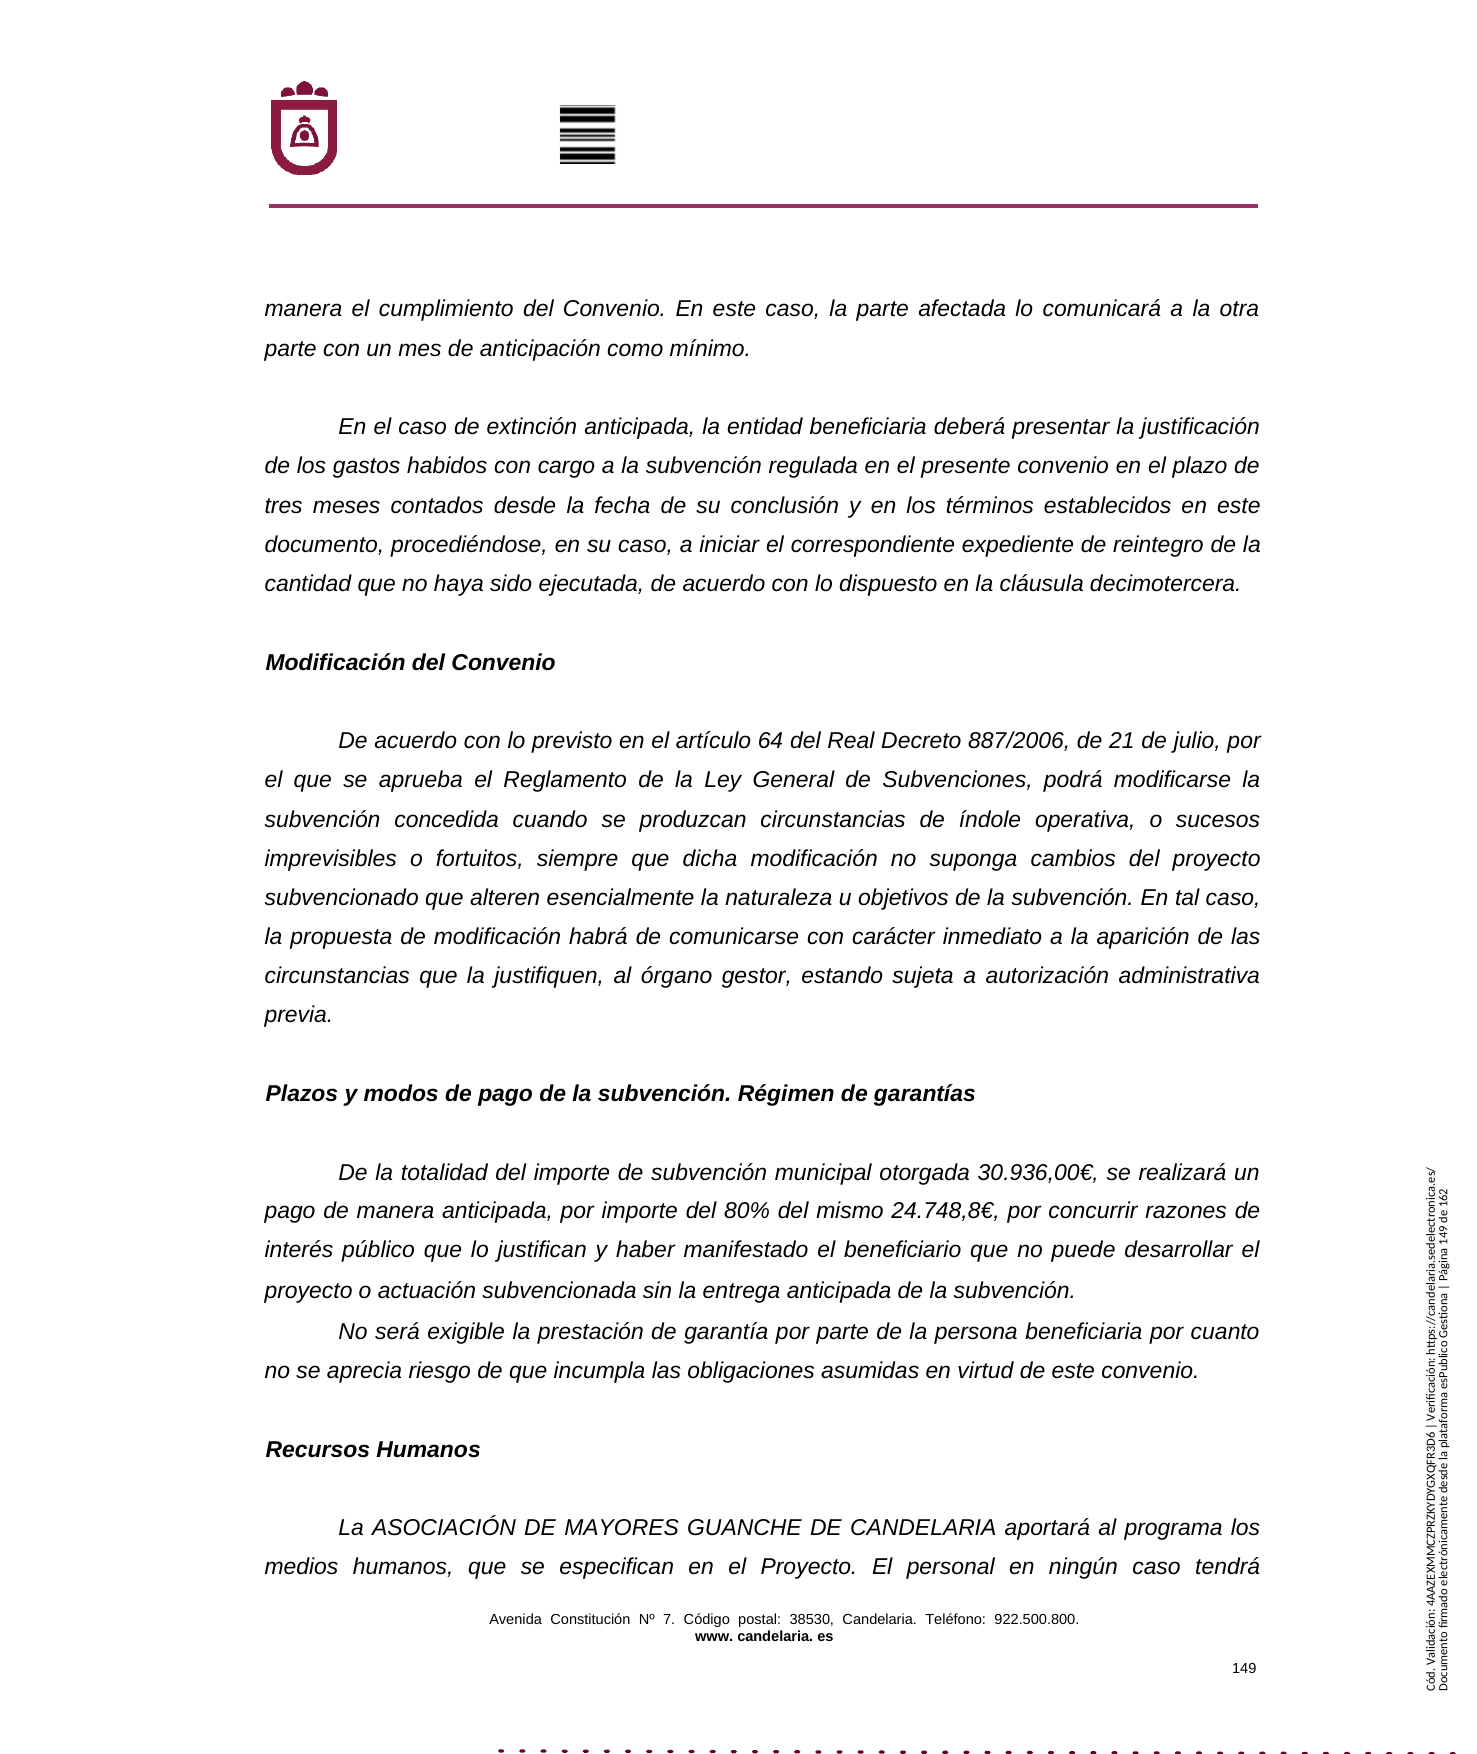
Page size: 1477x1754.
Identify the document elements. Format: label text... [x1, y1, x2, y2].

subtitle Recursos Humanos [265, 1436, 1263, 1462]
text manera el cumplimiento del Convenio. En este caso, la parte afectada lo comunicará a la otra parte con un mes de anticipación como mínimo. [264, 295, 1263, 361]
text En el caso de extinción anticipada, la entidad beneficiaria deberá presentar la justificación de los gastos habidos con cargo a la subvención regulada en el presente convenio en el plazo de tres meses contados desde la fecha de su conclusión y en los términos establecidos en este documento, procediéndose, en su caso, a iniciar el correspondiente expediente de reintegro de la cantidad que no haya sido ejecutada, de acuerdo con lo dispuesto en la cláusula decimotercera. [264, 413, 1263, 596]
subtitle Modificación del Convenio [265, 649, 1263, 675]
subtitle Plazos y modos de pago de la subvención. Régimen de garantías [265, 1080, 1263, 1106]
text De acuerdo con lo previsto en el artículo 64 del Real Decreto 887/2006, de 21 de julio, por el que se aprueba el Reglamento de la Ley General de Subvenciones, podrá modificarse la subvención concedida cuando se produzcan circunstancias de índole operativa, o sucesos imprevisibles o fortuitos, siempre que dicha modificación no suponga cambios del proyecto subvencionado que alteren esencialmente la naturaleza u objetivos de la subvención. En tal caso, la propuesta de modificación habrá de comunicarse con carácter inmediato a la aparición de las circunstancias que la justifiquen, al órgano gestor, estando sujeta a autorización administrativa previa. [264, 727, 1263, 1028]
text De la totalidad del importe de subvención municipal otorgada 30.936,00€, se realizará un pago de manera anticipada, por importe del 80% del mismo 24.748,8€, por concurrir razones de interés público que lo justifican y haber manifestado el beneficiario que no puede desarrollar el proyecto o actuación subvencionada sin la entrega anticipada de la subvención. [264, 1159, 1263, 1304]
text La ASOCIACIÓN DE MAYORES GUANCHE DE CANDELARIA aportará al programa los medios humanos, que se especifican en el Proyecto. El personal en ningún caso tendrá [264, 1514, 1263, 1579]
text No será exigible la prestación de garantía por parte de la persona beneficiaria por cuanto no se aprecia riesgo de que incumpla las obligaciones asumidas en virtud de este convenio. [264, 1318, 1263, 1383]
